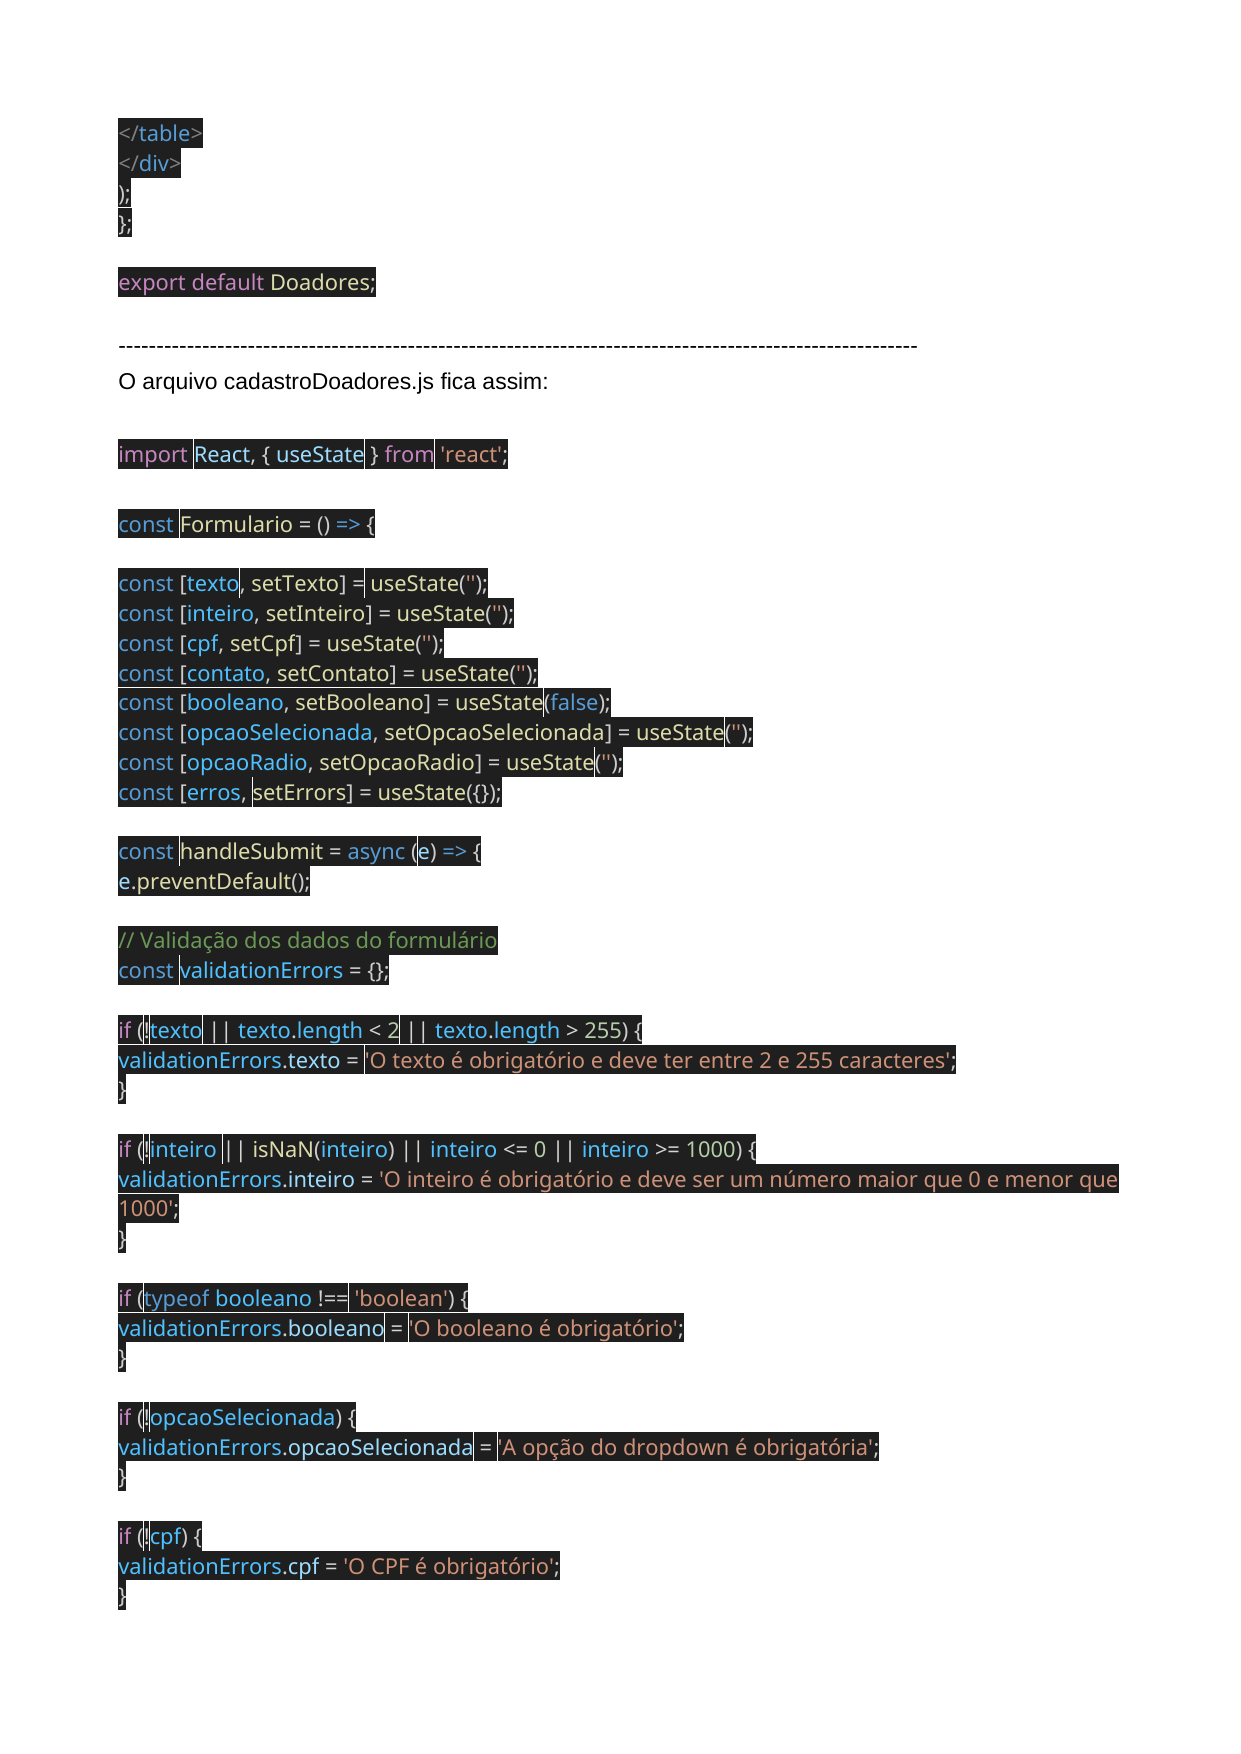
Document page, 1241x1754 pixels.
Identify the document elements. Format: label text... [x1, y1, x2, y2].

text e.preventDefault(); [118, 866, 1122, 896]
text } [118, 1223, 1122, 1253]
text export default Doadores; [118, 267, 1122, 297]
text } [118, 1461, 1122, 1491]
text const [texto, setTexto] = useState(''); [118, 568, 1122, 598]
text if (!opcaoSelecionada) { [118, 1402, 1122, 1432]
text validationErrors.cpf = 'O CPF é obrigatório'; [118, 1551, 1122, 1580]
text } [118, 1342, 1122, 1372]
text if (!texto || texto.length < 2 || texto.length > 255) { [118, 1015, 1122, 1044]
text import React, { useState } from 'react'; [118, 439, 1122, 469]
text }; [118, 207, 1122, 237]
text </table> [118, 118, 1122, 148]
text } [118, 1074, 1122, 1104]
text validationErrors.opcaoSelecionada = 'A opção do dropdown é obrigatória'; [118, 1432, 1122, 1461]
text const [inteiro, setInteiro] = useState(''); [118, 598, 1122, 628]
text if (typeof booleano !== 'boolean') { [118, 1283, 1122, 1312]
text // Validação dos dados do formulário [118, 926, 1122, 955]
text const [contato, setContato] = useState(''); [118, 658, 1122, 687]
text --------------------------------------------------------------------------------------------------------- [118, 332, 1122, 359]
text </div> [118, 148, 1122, 178]
text const [cpf, setCpf] = useState(''); [118, 628, 1122, 658]
text const [opcaoSelecionada, setOpcaoSelecionada] = useState(''); [118, 717, 1122, 747]
text validationErrors.texto = 'O texto é obrigatório e deve ter entre 2 e 255 caracteres'; [118, 1044, 1122, 1074]
text O arquivo cadastroDoadores.js fica assim: [118, 368, 1122, 394]
text const [erros, setErrors] = useState({}); [118, 777, 1122, 807]
text validationErrors.inteiro = 'O inteiro é obrigatório e deve ser um número maior que 0 e menor que 1000'; [118, 1164, 1122, 1223]
text const Formulario = () => { [118, 509, 1122, 538]
text const [booleano, setBooleano] = useState(false); [118, 687, 1122, 717]
text ); [118, 178, 1122, 207]
text const [opcaoRadio, setOpcaoRadio] = useState(''); [118, 747, 1122, 777]
text } [118, 1580, 1122, 1610]
text if (!inteiro || isNaN(inteiro) || inteiro <= 0 || inteiro >= 1000) { [118, 1134, 1122, 1164]
text const validationErrors = {}; [118, 955, 1122, 985]
text const handleSubmit = async (e) => { [118, 836, 1122, 866]
text if (!cpf) { [118, 1521, 1122, 1551]
text validationErrors.booleano = 'O booleano é obrigatório'; [118, 1312, 1122, 1342]
